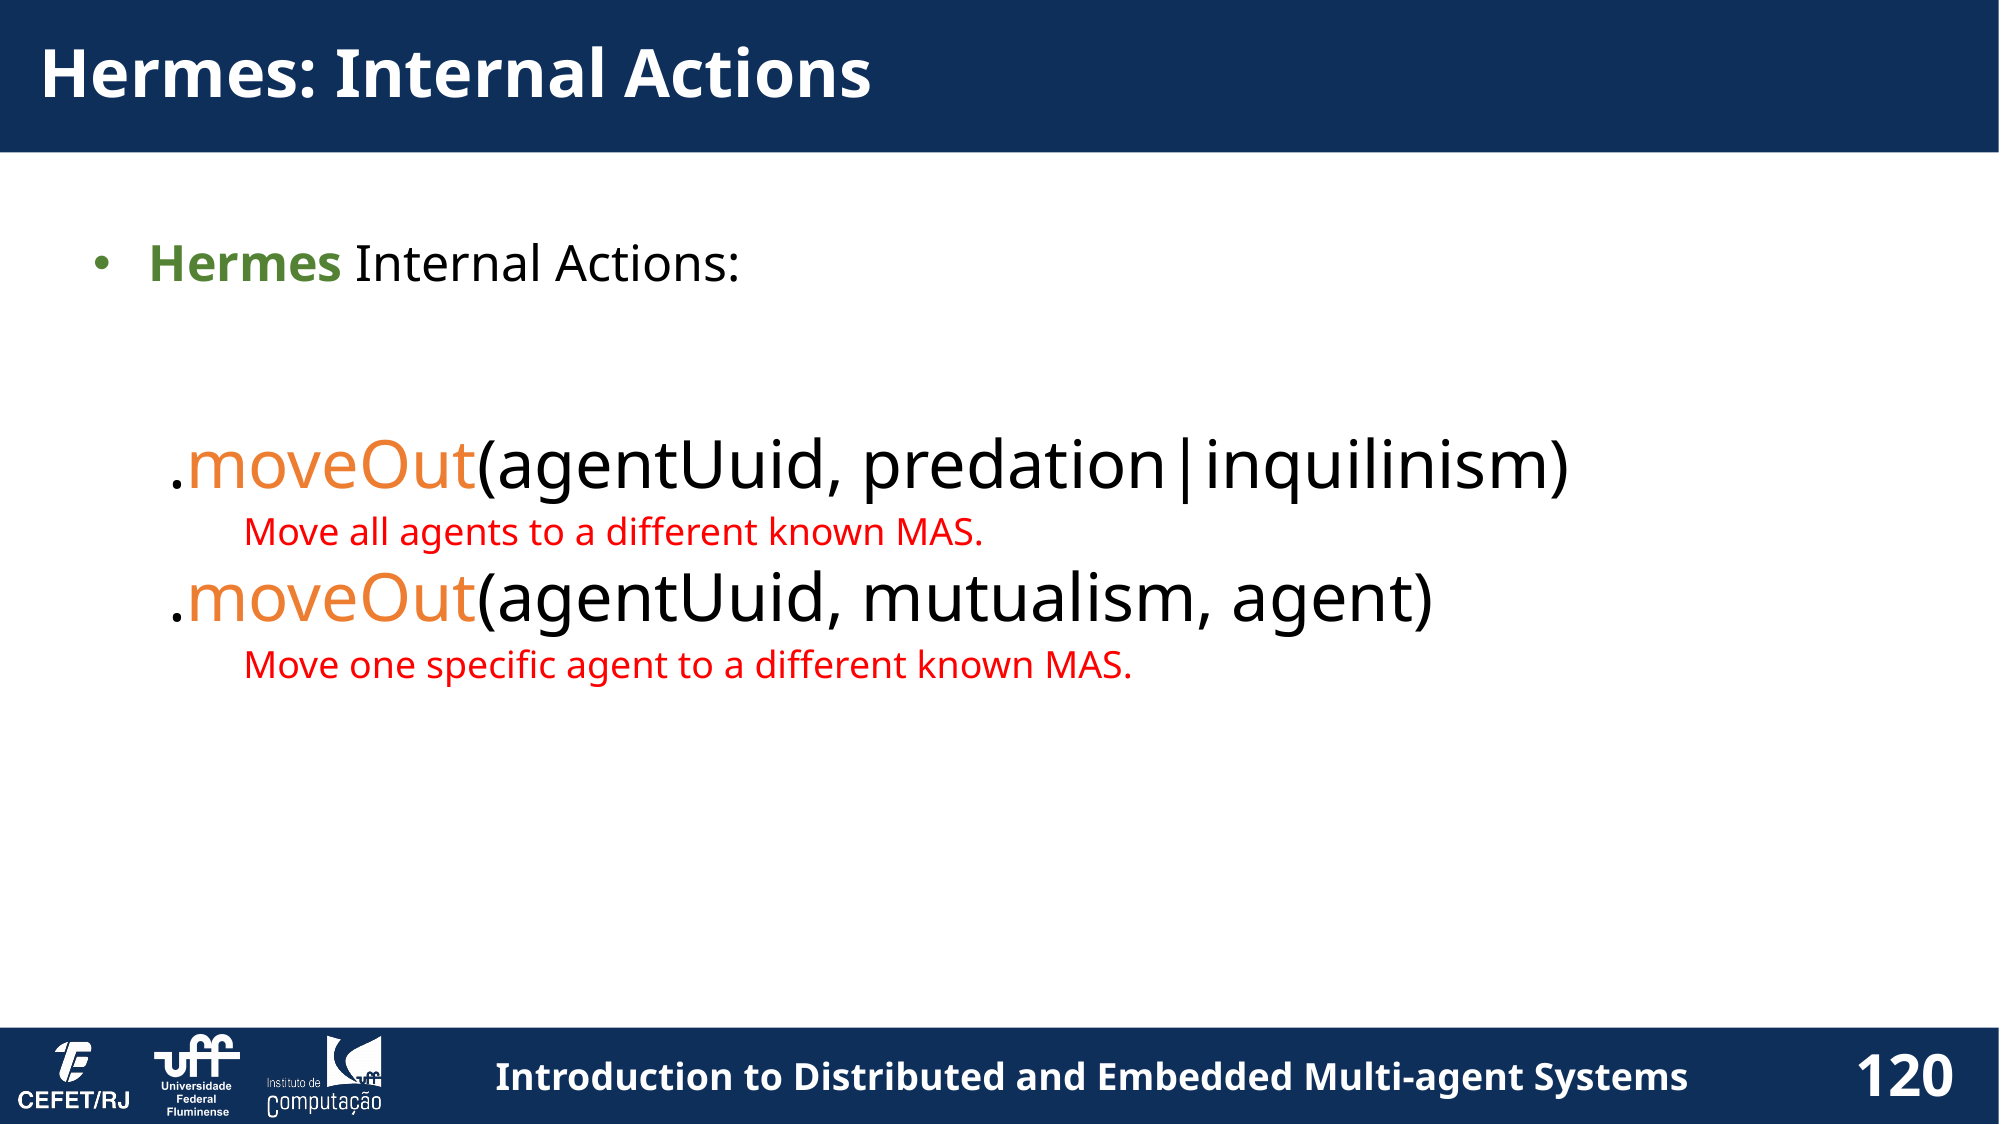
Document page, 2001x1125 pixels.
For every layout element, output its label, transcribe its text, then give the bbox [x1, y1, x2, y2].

picture [265, 1033, 383, 1118]
picture [18, 1021, 129, 1125]
picture [153, 1033, 241, 1121]
text_box Hermes Internal Actions: .moveOut(agentUuid, predation|inquilinism) Move all agents to a different known MAS. .moveOut(agentUuid, mutualism, agent) Move one specific agent to a different known MAS. [78, 231, 1832, 1005]
text_box Hermes: Internal Actions [25, 23, 1999, 119]
